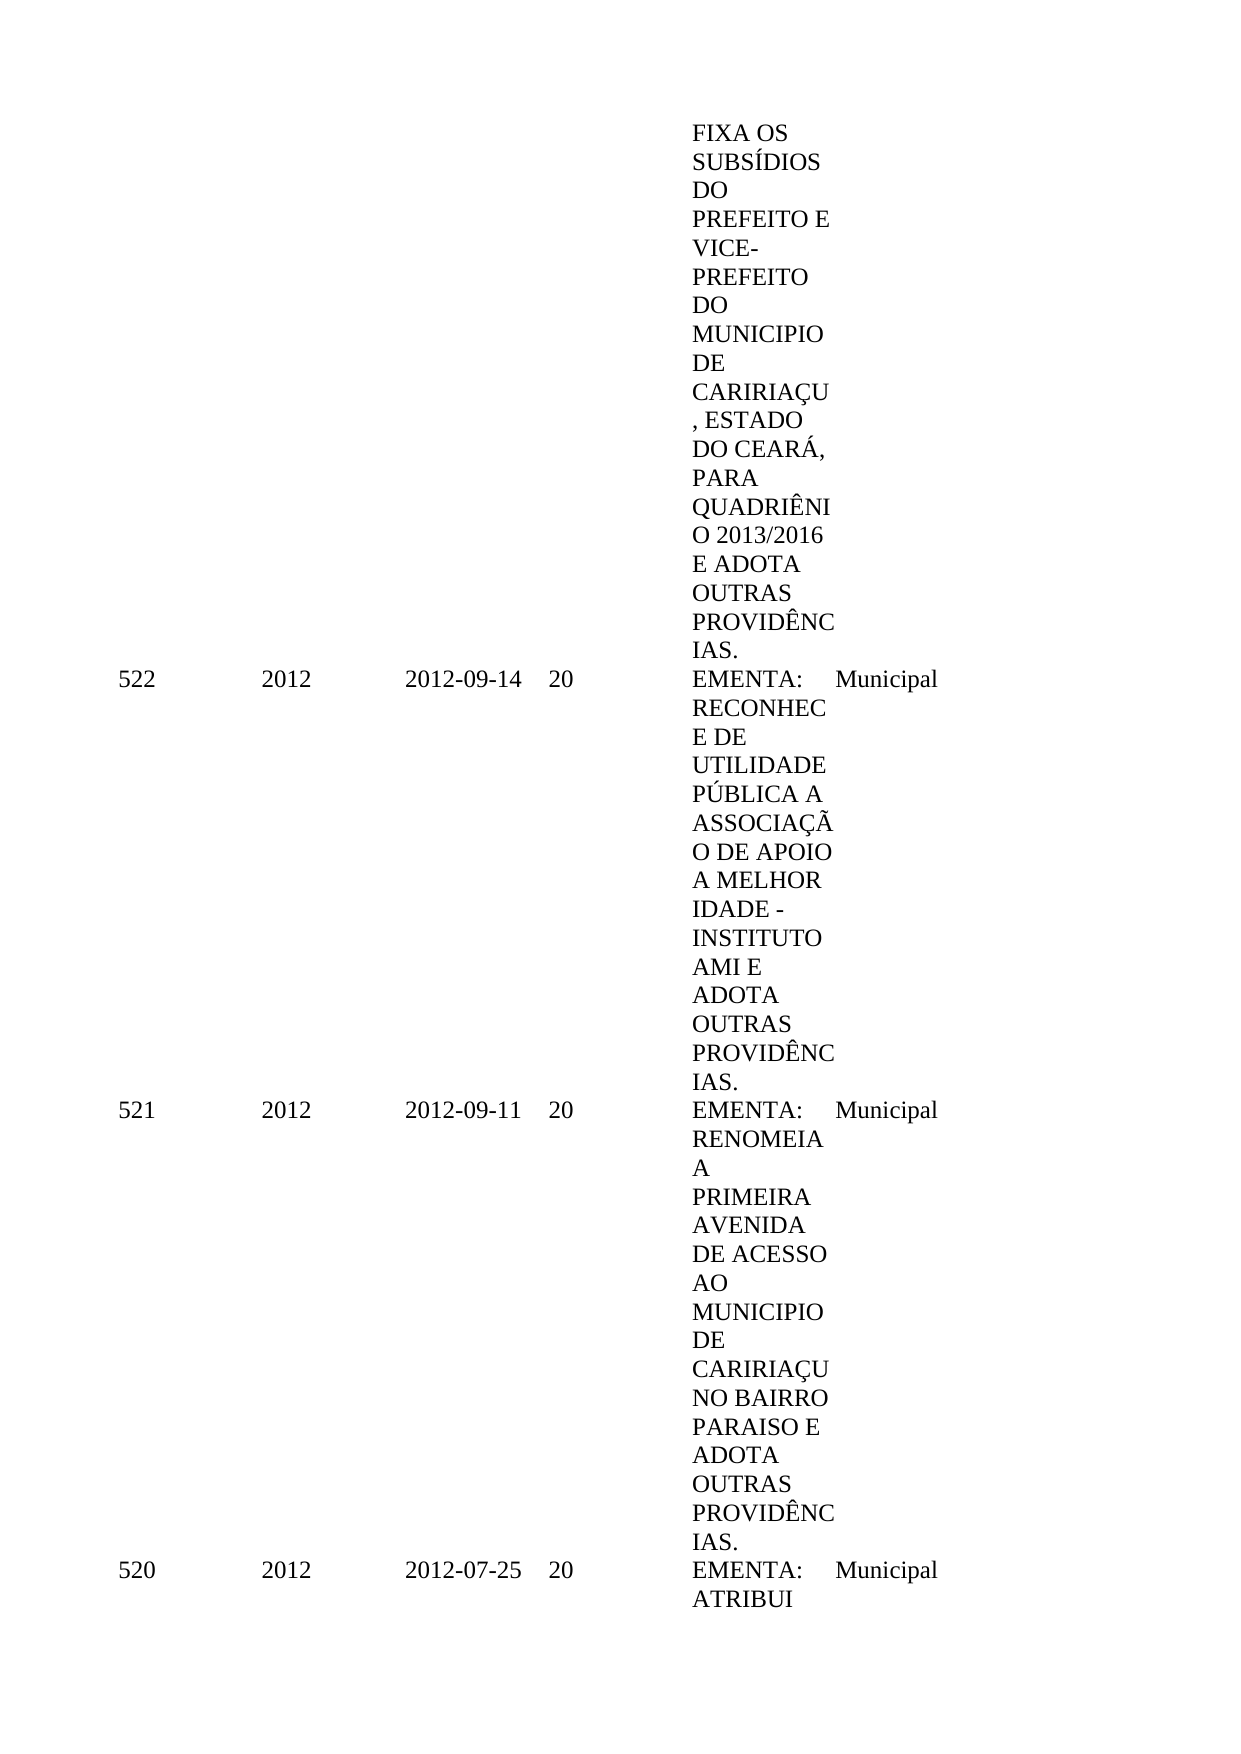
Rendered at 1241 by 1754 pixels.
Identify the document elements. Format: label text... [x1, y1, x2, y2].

table_cell 2012-07-25 [405, 1556, 548, 1613]
table_cell Municipal [835, 1096, 979, 1556]
table_cell Municipal [835, 1556, 979, 1613]
table_cell [548, 118, 692, 664]
table_cell [405, 118, 548, 664]
table_cell 522 [118, 664, 261, 1096]
table_cell 2012 [261, 1556, 405, 1613]
table_cell Municipal [835, 664, 979, 1096]
table_cell [835, 118, 979, 664]
table_cell [979, 1096, 1122, 1556]
table_cell 20 [548, 1096, 692, 1556]
table_cell 2012 [261, 664, 405, 1096]
table_cell 2012 [261, 1096, 405, 1556]
table_cell EMENTA: ATRIBUI [692, 1556, 835, 1613]
table_cell [979, 118, 1122, 664]
table_cell [979, 1556, 1122, 1613]
table_cell [979, 664, 1122, 1096]
table_cell 2012-09-11 [405, 1096, 548, 1556]
table_cell 20 [548, 664, 692, 1096]
table_cell FIXA OS SUBSÍDIOS DO PREFEITO E VICE-PREFEITO DO MUNICIPIO DE CARIRIAÇU, ESTADO DO CEARÁ, PARA QUADRIÊNIO 2013/2016 E ADOTA OUTRAS PROVIDÊNCIAS. [692, 118, 835, 664]
table_cell 520 [118, 1556, 261, 1613]
table_cell [118, 118, 261, 664]
table_cell 20 [548, 1556, 692, 1613]
table_cell 2012-09-14 [405, 664, 548, 1096]
table_cell EMENTA: RENOMEIA A PRIMEIRA AVENIDA DE ACESSO AO MUNICIPIO DE CARIRIAÇU NO BAIRRO PARAISO E ADOTA OUTRAS PROVIDÊNCIAS. [692, 1096, 835, 1556]
table_cell [261, 118, 405, 664]
table_cell 521 [118, 1096, 261, 1556]
table_cell EMENTA: RECONHECE DE UTILIDADE PÚBLICA A ASSOCIAÇÃO DE APOIO A MELHOR IDADE - INSTITUTO AMI E ADOTA OUTRAS PROVIDÊNCIAS. [692, 664, 835, 1096]
